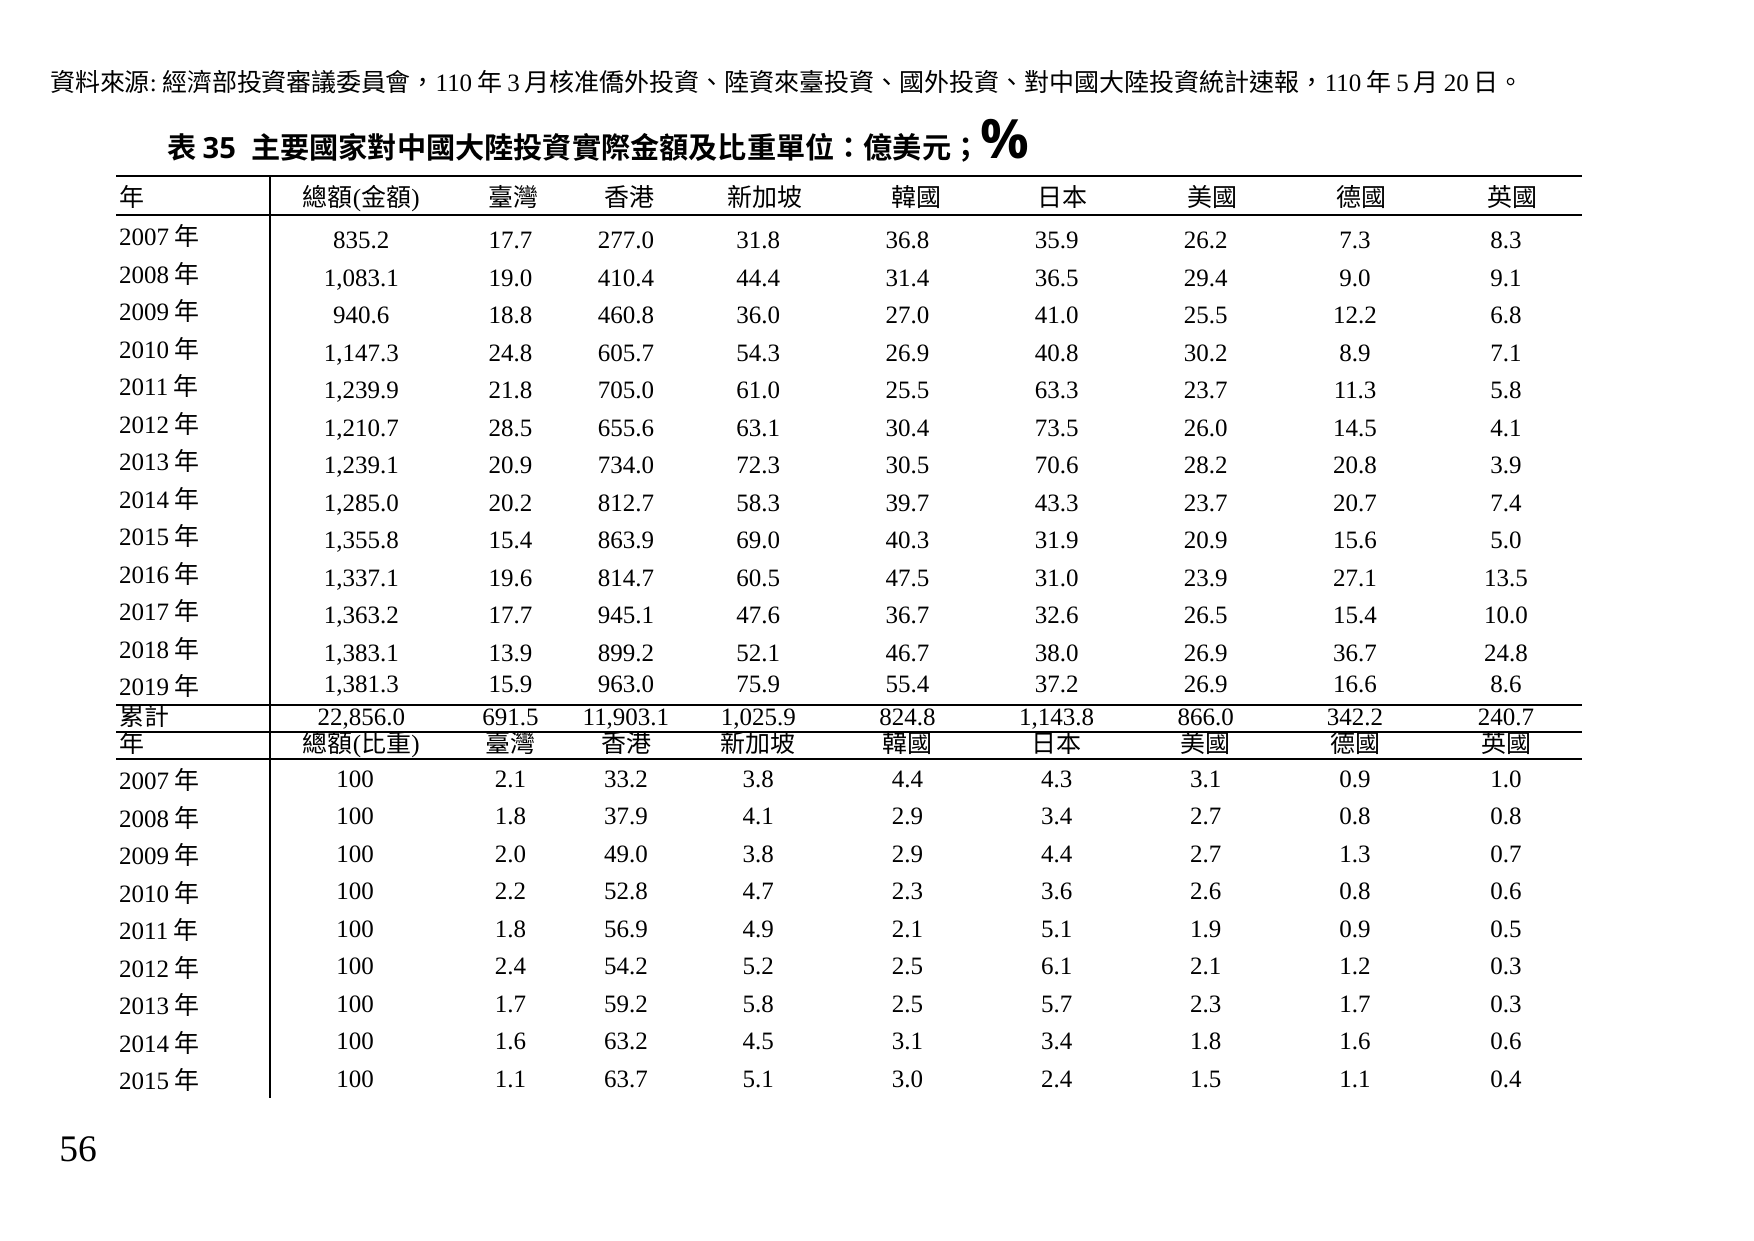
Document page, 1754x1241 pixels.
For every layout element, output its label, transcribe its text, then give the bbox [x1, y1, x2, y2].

table_cell 35.9 [982, 216, 1131, 254]
table_cell 2016年 [116, 554, 269, 591]
table_cell 1,239.1 [271, 441, 452, 479]
table_cell 9.0 [1280, 254, 1429, 291]
table_cell 277.0 [568, 216, 683, 254]
table_cell 1.1 [452, 1060, 568, 1097]
table_cell 835.2 [271, 216, 452, 254]
table_cell 100 [271, 910, 452, 947]
table_cell 2008年 [116, 798, 269, 835]
table_cell 23.9 [1131, 554, 1280, 591]
table_cell 2011年 [116, 910, 269, 947]
table_cell 2013年 [116, 985, 269, 1022]
table_cell 2013年 [116, 441, 269, 479]
table_cell 0.8 [1280, 798, 1429, 835]
table_cell 總額(比重) [271, 733, 452, 758]
table_cell 6.1 [982, 948, 1131, 985]
table_cell 0.3 [1429, 948, 1582, 985]
table_cell 100 [271, 1023, 452, 1060]
table_cell 52.8 [568, 873, 683, 910]
table_cell 2012年 [116, 404, 269, 441]
table_cell 0.3 [1429, 985, 1582, 1022]
table_cell 19.6 [452, 554, 568, 591]
table_cell 2.0 [452, 835, 568, 872]
table_cell 40.3 [833, 516, 982, 554]
table_cell 1,239.9 [271, 366, 452, 404]
table_cell 2.3 [833, 873, 982, 910]
table_cell 0.9 [1280, 910, 1429, 947]
table_cell 39.7 [833, 479, 982, 516]
table_cell 2.5 [833, 948, 982, 985]
table_cell 866.0 [1131, 706, 1280, 731]
table_cell 31.8 [684, 216, 833, 254]
table_cell 460.8 [568, 291, 683, 329]
table_cell 3.8 [684, 760, 833, 797]
table_cell 2017年 [116, 591, 269, 629]
table_cell 70.6 [982, 441, 1131, 479]
table_cell 2.9 [833, 798, 982, 835]
table_cell 945.1 [568, 591, 683, 629]
table_header 新加坡 [684, 177, 833, 214]
table_cell 0.9 [1280, 760, 1429, 797]
table_cell 47.6 [684, 591, 833, 629]
table_cell 2019年 [116, 666, 269, 704]
table_cell 100 [271, 948, 452, 985]
table_cell 3.6 [982, 873, 1131, 910]
table_cell 63.7 [568, 1060, 683, 1097]
table_cell 1.3 [1280, 835, 1429, 872]
table_cell 20.9 [452, 441, 568, 479]
table_cell 2018年 [116, 629, 269, 666]
table_cell 31.9 [982, 516, 1131, 554]
table_cell 4.4 [982, 835, 1131, 872]
table_cell 691.5 [452, 706, 568, 731]
table_cell 0.6 [1429, 873, 1582, 910]
table_cell 1,083.1 [271, 254, 452, 291]
table_cell 2012年 [116, 948, 269, 985]
table_cell 3.4 [982, 1023, 1131, 1060]
subtitle 表35 主要國家對中國大陸投資實際金額及比重單位：億美元；% [59, 99, 1639, 174]
table_cell 24.8 [452, 329, 568, 366]
table_cell 63.3 [982, 366, 1131, 404]
table_cell 2014年 [116, 479, 269, 516]
table_cell 2.7 [1131, 798, 1280, 835]
table_cell 24.8 [1429, 629, 1582, 666]
table_cell 28.2 [1131, 441, 1280, 479]
table_cell 韓國 [833, 733, 982, 758]
table_cell 16.6 [1280, 666, 1429, 704]
table_cell 25.5 [1131, 291, 1280, 329]
table_cell 2010年 [116, 329, 269, 366]
table_cell 60.5 [684, 554, 833, 591]
table_cell 0.7 [1429, 835, 1582, 872]
table_cell 21.8 [452, 366, 568, 404]
text 資料來源: 經濟部投資審議委員會，110年3月核准僑外投資、陸資來臺投資、國外投資、對中國大陸投資統計速報，110年5月20日。 [50, 62, 1701, 99]
table_cell 47.5 [833, 554, 982, 591]
table_cell 2.6 [1131, 873, 1280, 910]
table_cell 54.3 [684, 329, 833, 366]
table_cell 4.5 [684, 1023, 833, 1060]
table_cell 2.1 [1131, 948, 1280, 985]
table_cell 17.7 [452, 591, 568, 629]
table_cell 6.8 [1429, 291, 1582, 329]
table_cell 14.5 [1280, 404, 1429, 441]
table_cell 3.9 [1429, 441, 1582, 479]
table_cell 3.1 [1131, 760, 1280, 797]
table_cell 20.9 [1131, 516, 1280, 554]
table_cell 10.0 [1429, 591, 1582, 629]
table_cell 2.3 [1131, 985, 1280, 1022]
table_cell 20.7 [1280, 479, 1429, 516]
table_cell 100 [271, 873, 452, 910]
table_cell 2015年 [116, 516, 269, 554]
table_cell 5.7 [982, 985, 1131, 1022]
table_cell 2.5 [833, 985, 982, 1022]
table_cell 2007年 [116, 760, 269, 797]
table_cell 2.7 [1131, 835, 1280, 872]
table_cell 342.2 [1280, 706, 1429, 731]
table_cell 100 [271, 760, 452, 797]
table_cell 824.8 [833, 706, 982, 731]
table_cell 3.0 [833, 1060, 982, 1097]
table_cell 1,383.1 [271, 629, 452, 666]
table_cell 11.3 [1280, 366, 1429, 404]
table_cell 1.6 [1280, 1023, 1429, 1060]
table_cell 英國 [1429, 733, 1582, 758]
table_cell 19.0 [452, 254, 568, 291]
table_cell 0.8 [1280, 873, 1429, 910]
table_cell 38.0 [982, 629, 1131, 666]
table_cell 5.1 [684, 1060, 833, 1097]
table_cell 1.7 [452, 985, 568, 1022]
table_cell 963.0 [568, 666, 683, 704]
table_cell 20.2 [452, 479, 568, 516]
table_cell 63.2 [568, 1023, 683, 1060]
table_cell 1,381.3 [271, 666, 452, 704]
table_cell 54.2 [568, 948, 683, 985]
table_cell 15.6 [1280, 516, 1429, 554]
table_cell 1.8 [452, 910, 568, 947]
table_cell 37.2 [982, 666, 1131, 704]
table_cell 29.4 [1131, 254, 1280, 291]
table_cell 27.1 [1280, 554, 1429, 591]
table_cell 2.1 [833, 910, 982, 947]
table_cell 5.8 [1429, 366, 1582, 404]
table_cell 655.6 [568, 404, 683, 441]
table_cell 9.1 [1429, 254, 1582, 291]
table_cell 26.9 [1131, 629, 1280, 666]
table_cell 0.5 [1429, 910, 1582, 947]
table_cell 13.9 [452, 629, 568, 666]
table_cell 73.5 [982, 404, 1131, 441]
table_cell 2009年 [116, 291, 269, 329]
table_cell 410.4 [568, 254, 683, 291]
table_cell 4.1 [684, 798, 833, 835]
table_cell 0.4 [1429, 1060, 1582, 1097]
table_cell 240.7 [1429, 706, 1582, 731]
table_cell 36.5 [982, 254, 1131, 291]
table_cell 4.1 [1429, 404, 1582, 441]
table_cell 40.8 [982, 329, 1131, 366]
table_cell 26.9 [833, 329, 982, 366]
table_cell 23.7 [1131, 366, 1280, 404]
table_cell 1.2 [1280, 948, 1429, 985]
table_cell 100 [271, 1060, 452, 1097]
table_cell 58.3 [684, 479, 833, 516]
table_cell 德國 [1280, 733, 1429, 758]
table_cell 4.9 [684, 910, 833, 947]
table_cell 72.3 [684, 441, 833, 479]
table_cell 8.9 [1280, 329, 1429, 366]
table_cell 1,147.3 [271, 329, 452, 366]
table_cell 0.6 [1429, 1023, 1582, 1060]
table_cell 5.0 [1429, 516, 1582, 554]
table_cell 31.4 [833, 254, 982, 291]
table_header 英國 [1429, 177, 1582, 214]
table_cell 36.8 [833, 216, 982, 254]
table_cell 1.1 [1280, 1060, 1429, 1097]
table_cell 7.4 [1429, 479, 1582, 516]
table_cell 814.7 [568, 554, 683, 591]
table_header 日本 [982, 177, 1131, 214]
table_cell 32.6 [982, 591, 1131, 629]
table_cell 36.7 [833, 591, 982, 629]
table_cell 香港 [568, 733, 683, 758]
table_cell 63.1 [684, 404, 833, 441]
table_cell 1,337.1 [271, 554, 452, 591]
table_cell 812.7 [568, 479, 683, 516]
table_cell 7.1 [1429, 329, 1582, 366]
table_cell 20.8 [1280, 441, 1429, 479]
table_cell 69.0 [684, 516, 833, 554]
table_cell 734.0 [568, 441, 683, 479]
table_header 韓國 [833, 177, 982, 214]
table_cell 15.4 [1280, 591, 1429, 629]
table_cell 49.0 [568, 835, 683, 872]
table_cell 100 [271, 835, 452, 872]
table_cell 863.9 [568, 516, 683, 554]
table_cell 59.2 [568, 985, 683, 1022]
table_cell 1,210.7 [271, 404, 452, 441]
table_cell 37.9 [568, 798, 683, 835]
table_cell 26.9 [1131, 666, 1280, 704]
table_cell 26.0 [1131, 404, 1280, 441]
table_cell 1,143.8 [982, 706, 1131, 731]
table_cell 2007年 [116, 216, 269, 254]
table_cell 3.1 [833, 1023, 982, 1060]
table_header 香港 [568, 177, 683, 214]
table_cell 43.3 [982, 479, 1131, 516]
table_cell 36.0 [684, 291, 833, 329]
table_cell 705.0 [568, 366, 683, 404]
table_cell 33.2 [568, 760, 683, 797]
table_cell 1.5 [1131, 1060, 1280, 1097]
table_cell 1,285.0 [271, 479, 452, 516]
table_cell 4.4 [833, 760, 982, 797]
table_cell 1.7 [1280, 985, 1429, 1022]
table_cell 2015年 [116, 1060, 269, 1097]
table_cell 940.6 [271, 291, 452, 329]
table_cell 2.1 [452, 760, 568, 797]
table_cell 4.7 [684, 873, 833, 910]
table_cell 100 [271, 985, 452, 1022]
table_cell 23.7 [1131, 479, 1280, 516]
table_cell 4.3 [982, 760, 1131, 797]
table_cell 2008年 [116, 254, 269, 291]
table_cell 2.9 [833, 835, 982, 872]
table_cell 美國 [1131, 733, 1280, 758]
table_cell 30.4 [833, 404, 982, 441]
table_cell 7.3 [1280, 216, 1429, 254]
table_cell 8.3 [1429, 216, 1582, 254]
table_cell 899.2 [568, 629, 683, 666]
table_cell 2011年 [116, 366, 269, 404]
table_cell 5.8 [684, 985, 833, 1022]
table_cell 22,856.0 [271, 706, 452, 731]
table_cell 臺灣 [452, 733, 568, 758]
table_cell 56.9 [568, 910, 683, 947]
table_cell 3.8 [684, 835, 833, 872]
table_cell 75.9 [684, 666, 833, 704]
table_cell 1.9 [1131, 910, 1280, 947]
table_cell 26.5 [1131, 591, 1280, 629]
table_cell 15.4 [452, 516, 568, 554]
table_cell 5.1 [982, 910, 1131, 947]
table_cell 31.0 [982, 554, 1131, 591]
table_cell 15.9 [452, 666, 568, 704]
table_cell 30.2 [1131, 329, 1280, 366]
table_cell 26.2 [1131, 216, 1280, 254]
table_cell 1.8 [1131, 1023, 1280, 1060]
table_cell 46.7 [833, 629, 982, 666]
table_cell 2.4 [982, 1060, 1131, 1097]
table_cell 年 [116, 733, 269, 758]
table_cell 1,025.9 [684, 706, 833, 731]
table_cell 11,903.1 [568, 706, 683, 731]
table_cell 27.0 [833, 291, 982, 329]
table_cell 28.5 [452, 404, 568, 441]
table_cell 30.5 [833, 441, 982, 479]
table_cell 5.2 [684, 948, 833, 985]
table_cell 44.4 [684, 254, 833, 291]
table_cell 12.2 [1280, 291, 1429, 329]
table_cell 1.8 [452, 798, 568, 835]
table_cell 新加坡 [684, 733, 833, 758]
table_header 臺灣 [452, 177, 568, 214]
table_header 總額(金額) [271, 177, 452, 214]
table_cell 41.0 [982, 291, 1131, 329]
table_cell 1,355.8 [271, 516, 452, 554]
table_cell 1.6 [452, 1023, 568, 1060]
table_cell 605.7 [568, 329, 683, 366]
table_cell 55.4 [833, 666, 982, 704]
table_cell 2010年 [116, 873, 269, 910]
table_cell 61.0 [684, 366, 833, 404]
table_cell 36.7 [1280, 629, 1429, 666]
table_header 德國 [1280, 177, 1429, 214]
table_cell 100 [271, 798, 452, 835]
table_cell 25.5 [833, 366, 982, 404]
table_cell 17.7 [452, 216, 568, 254]
table_header 年 [116, 177, 269, 214]
table_cell 2.2 [452, 873, 568, 910]
table_cell 13.5 [1429, 554, 1582, 591]
table_cell 1.0 [1429, 760, 1582, 797]
table_cell 日本 [982, 733, 1131, 758]
table_cell 2014年 [116, 1023, 269, 1060]
table_cell 1,363.2 [271, 591, 452, 629]
table_cell 8.6 [1429, 666, 1582, 704]
table_cell 2.4 [452, 948, 568, 985]
table_header 美國 [1131, 177, 1280, 214]
table_cell 0.8 [1429, 798, 1582, 835]
table_cell 3.4 [982, 798, 1131, 835]
table_cell 52.1 [684, 629, 833, 666]
table_cell 18.8 [452, 291, 568, 329]
table_cell 累計 [116, 706, 269, 731]
table_cell 2009年 [116, 835, 269, 872]
